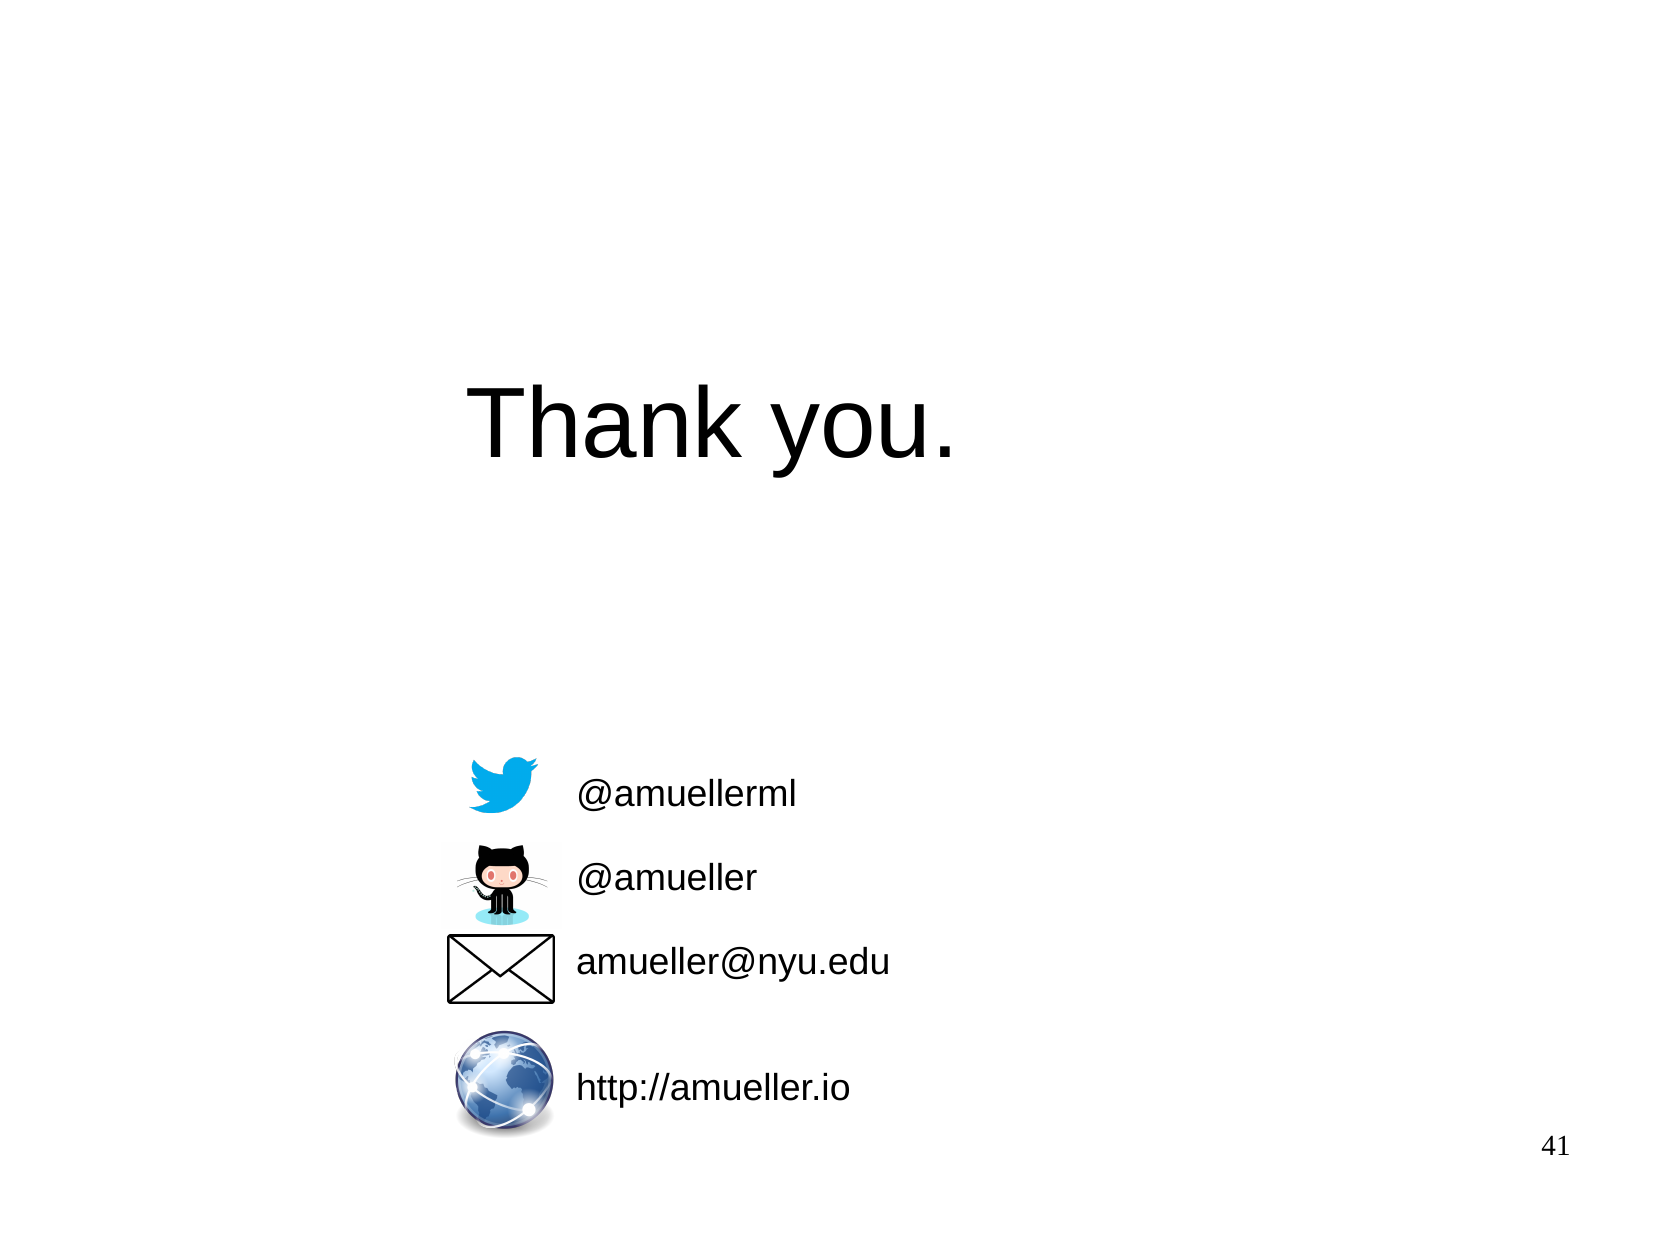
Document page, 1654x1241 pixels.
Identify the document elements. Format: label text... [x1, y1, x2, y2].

picture [441, 727, 562, 929]
picture [447, 934, 555, 1004]
picture [444, 1022, 562, 1140]
text_box Thank you. [450, 359, 1561, 599]
text_box @amuellerml @amueller amueller@nyu.edu http://amueller.io [561, 722, 1260, 1116]
